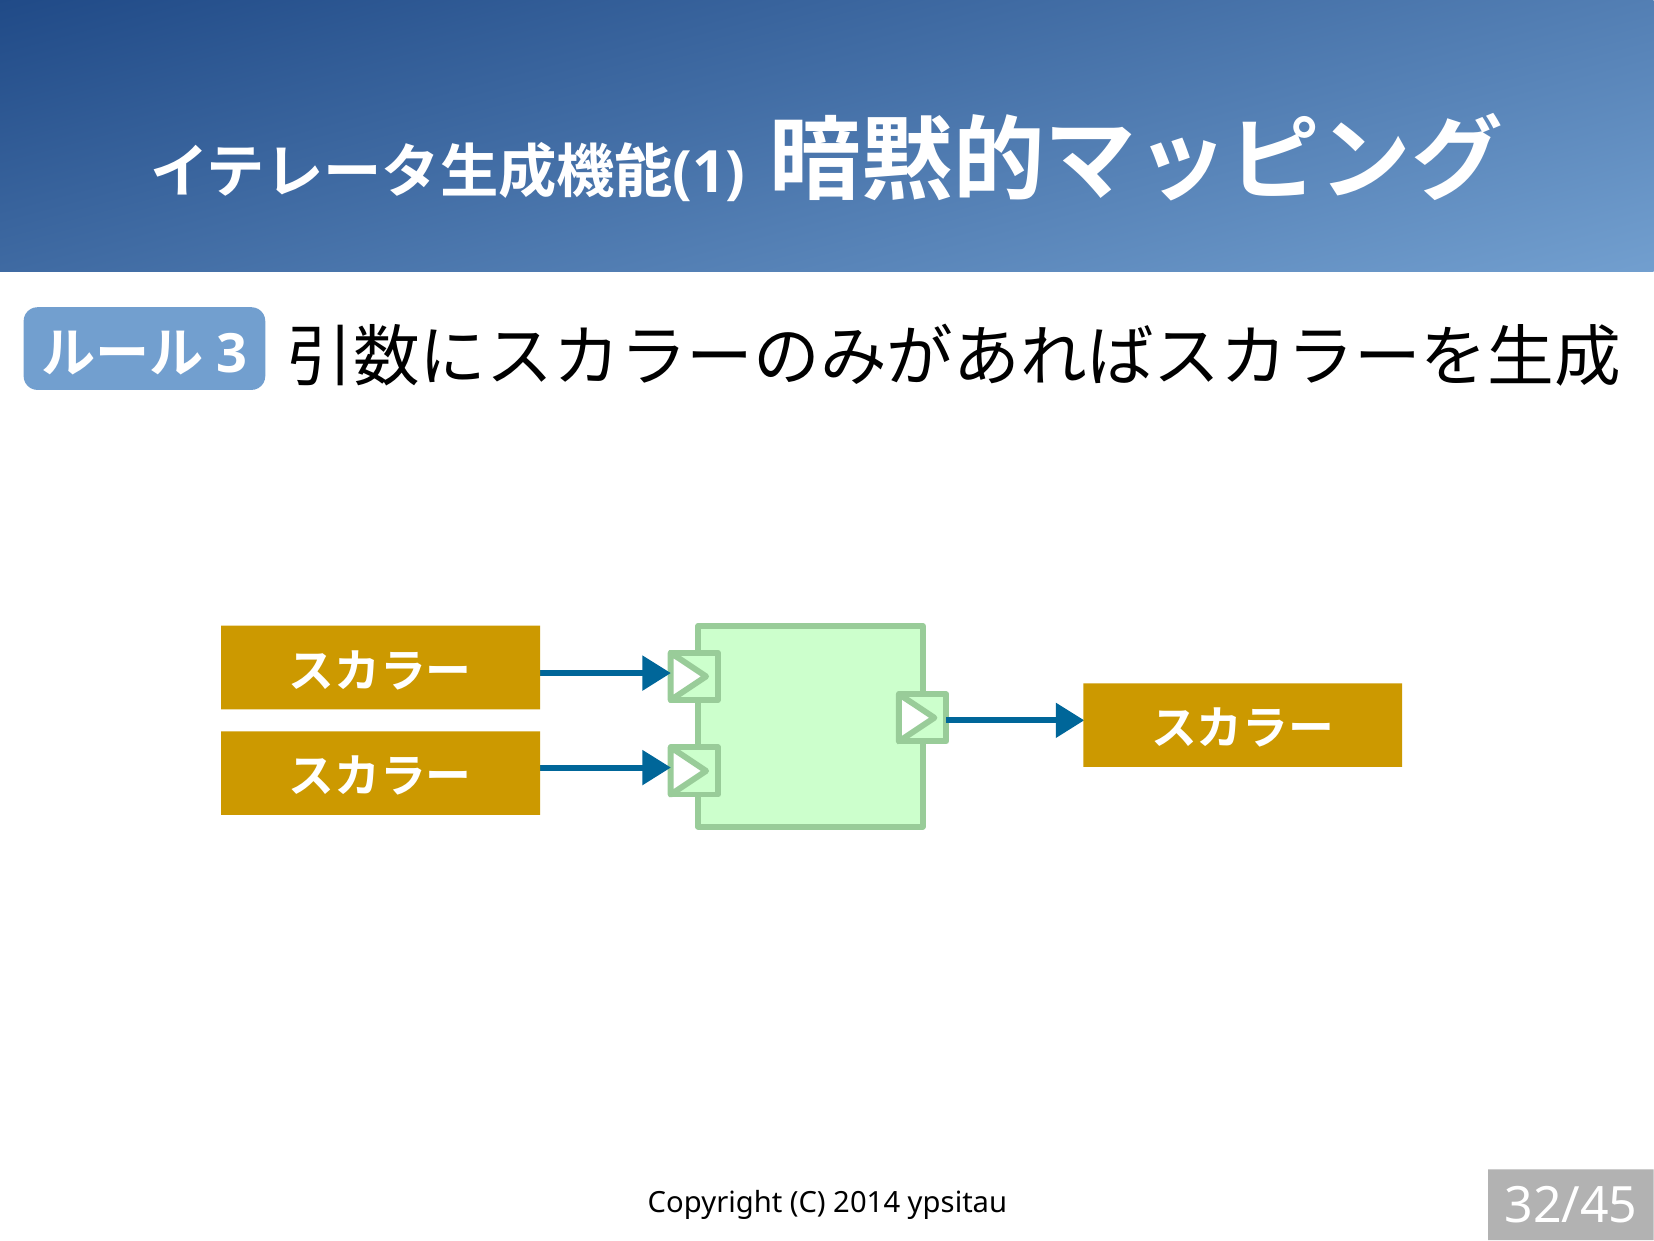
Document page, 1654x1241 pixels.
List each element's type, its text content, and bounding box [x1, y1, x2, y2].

text_box スカラー [221, 731, 541, 815]
text_box [670, 625, 947, 827]
text_box スカラー [1083, 683, 1403, 767]
text_box スカラー [221, 625, 541, 710]
title イテレータ生成機能(1) 暗黙的マッピング [82, 49, 1571, 257]
text_box ルール 3 [23, 307, 266, 390]
text_box 引数にスカラーのみがあればスカラーを生成 [271, 295, 1637, 411]
